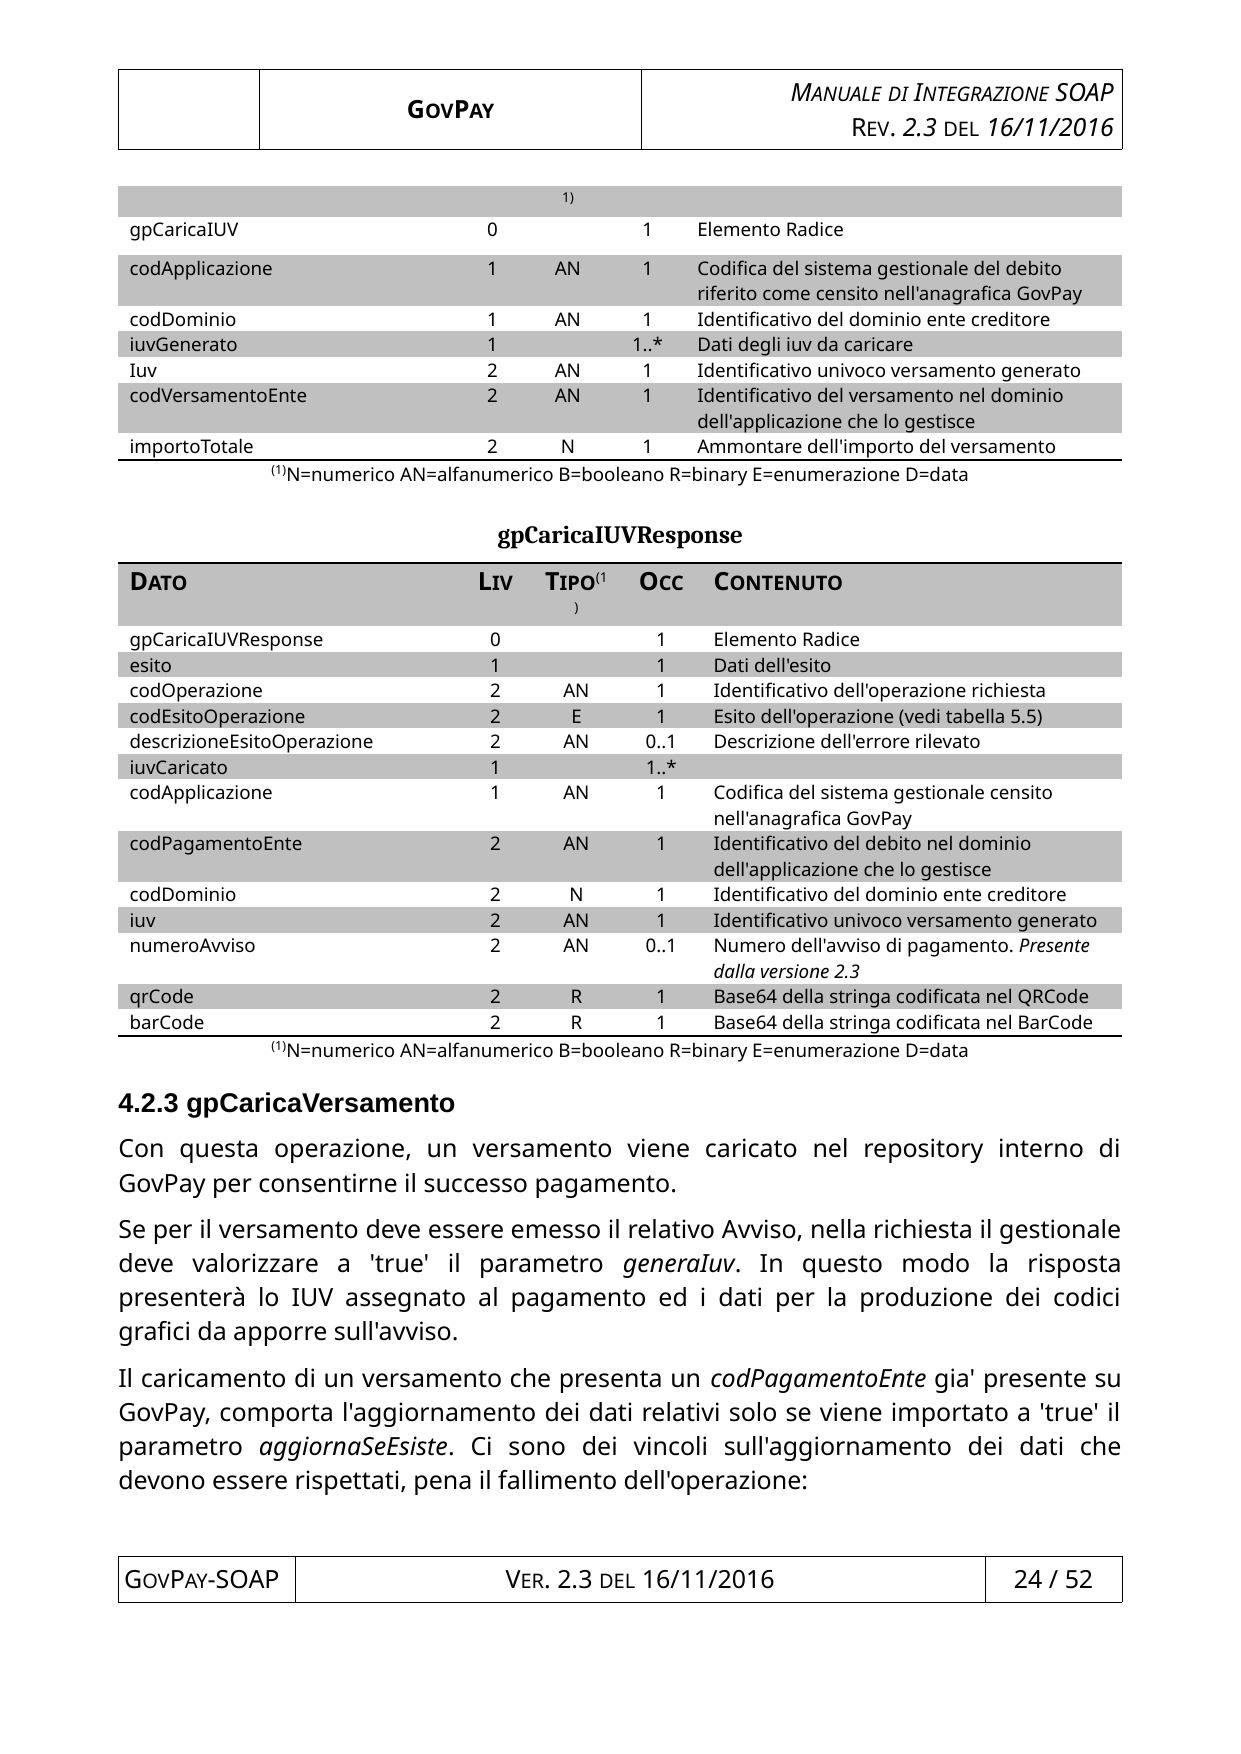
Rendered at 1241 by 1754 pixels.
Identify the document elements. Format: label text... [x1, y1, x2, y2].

table_cell R [532, 984, 620, 1009]
subtitle gpCaricaVersamento [118, 1087, 1122, 1119]
table_cell 2 [458, 434, 526, 459]
table_cell esito [118, 652, 458, 677]
table_cell 0 [458, 217, 526, 255]
table_cell [609, 186, 686, 217]
table_cell Numero dell'avviso di pagamento. Presente dalla versione 2.3 [702, 933, 1122, 984]
table_cell N [532, 882, 620, 907]
table_cell codDominio [118, 882, 458, 907]
table_cell Ammontare dell'importo del versamento [686, 434, 1122, 459]
table_cell 0..1 [620, 933, 702, 984]
table_cell 2 [458, 357, 526, 382]
text Con questa operazione, un versamento viene caricato nel repository interno di GovPay per consentirne il successo pagamento. [118, 1131, 1122, 1199]
table_cell 2 [458, 933, 532, 984]
table_cell codEsitoOperazione [118, 703, 458, 728]
table_cell Esito dell'operazione (vedi tabella 5.5) [702, 703, 1122, 728]
table_cell 1 [458, 652, 532, 677]
table_cell Tipo(1) [532, 564, 620, 626]
table_cell AN [526, 357, 609, 382]
table_cell 1 [458, 306, 526, 331]
table_cell N [526, 434, 609, 459]
table_cell Base64 della stringa codificata nel BarCode [702, 1009, 1122, 1035]
table_cell Identificativo univoco versamento generato [686, 357, 1122, 382]
table_cell Occ [620, 564, 702, 626]
table_cell 1 [609, 434, 686, 459]
table_cell 1 [458, 255, 526, 306]
table_cell [526, 217, 609, 255]
table_cell 2 [458, 831, 532, 882]
table_cell R [532, 1009, 620, 1035]
table_cell AN [526, 255, 609, 306]
table_cell [686, 186, 1122, 217]
table_cell Codifica del sistema gestionale censito nell'anagrafica GovPay [702, 780, 1122, 831]
table_cell 2 [458, 907, 532, 933]
table_cell codVersamentoEnte [118, 383, 458, 433]
table_cell barCode [118, 1009, 458, 1035]
table_cell Identificativo del dominio ente creditore [702, 882, 1122, 907]
table_cell [532, 626, 620, 652]
table_cell Identificativo del debito nel dominio dell'applicazione che lo gestisce [702, 831, 1122, 882]
table_cell codOperazione [118, 678, 458, 703]
table_cell 1 [609, 357, 686, 382]
table_cell 1 [620, 882, 702, 907]
table_header gpCaricaIUVResponse [118, 521, 1122, 562]
table_cell Codifica del sistema gestionale del debito riferito come censito nell'anagrafica GovPay [686, 255, 1122, 306]
text (1)N=numerico AN=alfanumerico B=booleano R=binary E=enumerazione D=data [118, 461, 1122, 487]
table_cell Elemento Radice [686, 217, 1122, 255]
table_cell 1..* [620, 754, 702, 779]
table_cell 2 [458, 882, 532, 907]
table_cell AN [526, 383, 609, 433]
table_cell Contenuto [702, 564, 1122, 626]
table_cell 2 [458, 703, 532, 728]
table_cell AN [532, 933, 620, 984]
table_cell 1 [620, 907, 702, 933]
table_cell 0..1 [620, 729, 702, 754]
table_cell AN [532, 780, 620, 831]
table_cell iuvCaricato [118, 754, 458, 779]
table_cell gpCaricaIUV [118, 217, 458, 255]
table_cell AN [532, 678, 620, 703]
table_cell [118, 186, 458, 217]
table_cell codDominio [118, 306, 458, 331]
table_cell 1 [620, 703, 702, 728]
table_cell 2 [458, 984, 532, 1009]
table_cell 1 [609, 255, 686, 306]
table_cell AN [526, 306, 609, 331]
table_cell Dati degli iuv da caricare [686, 331, 1122, 357]
table_cell 1 [609, 383, 686, 433]
table_cell 1 [620, 780, 702, 831]
table_cell AN [532, 831, 620, 882]
table_cell Identificativo del versamento nel dominio dell'applicazione che lo gestisce [686, 383, 1122, 433]
table_cell Identificativo univoco versamento generato [702, 907, 1122, 933]
table_cell [702, 754, 1122, 779]
table_cell 1..* [609, 331, 686, 357]
table_cell 1) [526, 186, 609, 217]
table_cell 1 [620, 652, 702, 677]
table_cell 1 [620, 1009, 702, 1035]
table_cell 1 [609, 306, 686, 331]
table_cell 2 [458, 383, 526, 433]
table_cell Descrizione dell'errore rilevato [702, 729, 1122, 754]
table_cell 2 [458, 1009, 532, 1035]
table_cell 1 [620, 626, 702, 652]
table_cell AN [532, 907, 620, 933]
table_cell Dato [118, 564, 458, 626]
table_cell Elemento Radice [702, 626, 1122, 652]
table_cell qrCode [118, 984, 458, 1009]
table_cell 1 [458, 780, 532, 831]
table_cell 0 [458, 626, 532, 652]
text (1)N=numerico AN=alfanumerico B=booleano R=binary E=enumerazione D=data [118, 1037, 1122, 1062]
table_cell Liv [458, 564, 532, 626]
table_cell 1 [609, 217, 686, 255]
table_cell 1 [458, 331, 526, 357]
table_cell [526, 331, 609, 357]
table_cell Dati dell'esito [702, 652, 1122, 677]
table_cell descrizioneEsitoOperazione [118, 729, 458, 754]
table_cell 2 [458, 729, 532, 754]
table_cell [532, 652, 620, 677]
table_cell 1 [620, 984, 702, 1009]
table_cell iuvGenerato [118, 331, 458, 357]
table_cell importoTotale [118, 434, 458, 459]
table_cell Identificativo dell'operazione richiesta [702, 678, 1122, 703]
text Se per il versamento deve essere emesso il relativo Avviso, nella richiesta il gestionale deve valorizzare a 'true' il parametro generaIuv. In questo modo la risposta presenterà lo IUV assegnato al pagamento ed i dati per la produzione dei codici grafici da apporre sull'avviso. [118, 1212, 1122, 1348]
table_cell codPagamentoEnte [118, 831, 458, 882]
table_cell codApplicazione [118, 780, 458, 831]
text Il caricamento di un versamento che presenta un codPagamentoEnte gia' presente su GovPay, comporta l'aggiornamento dei dati relativi solo se viene importato a 'true' il parametro aggiornaSeEsiste. Ci sono dei vincoli sull'aggiornamento dei dati che devono essere rispettati, pena il fallimento dell'operazione: [118, 1361, 1122, 1497]
table_cell E [532, 703, 620, 728]
table_cell 1 [620, 831, 702, 882]
table_cell Identificativo del dominio ente creditore [686, 306, 1122, 331]
table_cell codApplicazione [118, 255, 458, 306]
table_cell [458, 186, 526, 217]
table_cell iuv [118, 907, 458, 933]
table_cell 1 [458, 754, 532, 779]
table_cell gpCaricaIUVResponse [118, 626, 458, 652]
table_cell numeroAvviso [118, 933, 458, 984]
table_cell [532, 754, 620, 779]
table_cell AN [532, 729, 620, 754]
table_cell Base64 della stringa codificata nel QRCode [702, 984, 1122, 1009]
table_cell Iuv [118, 357, 458, 382]
table_cell 1 [620, 678, 702, 703]
table_cell 2 [458, 678, 532, 703]
